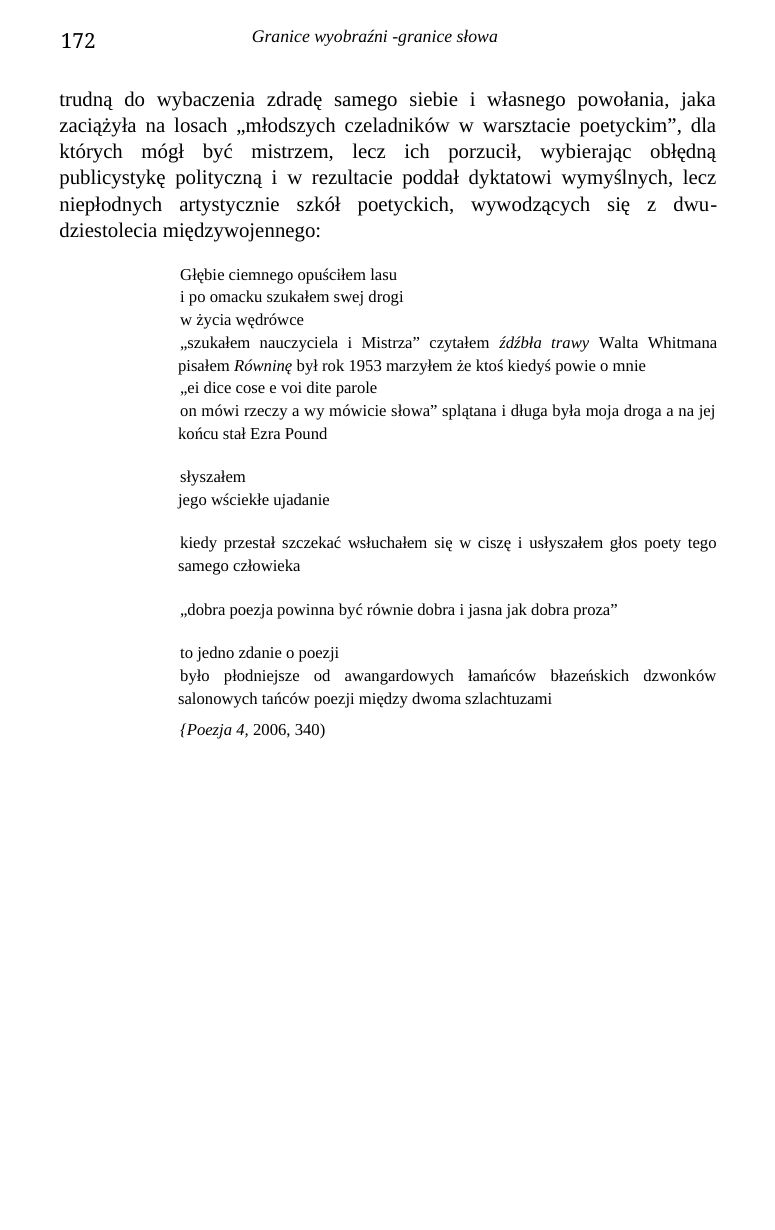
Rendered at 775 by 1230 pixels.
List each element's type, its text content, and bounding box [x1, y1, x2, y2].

text trudną do wybaczenia zdradę samego siebie i własnego powołania, jaka zaciążyła na losach „młodszych czeladników w warsztacie poetyckim”, dla których mógł być mistrzem, lecz ich porzucił, wybierając obłędną publicystykę polityczną i w rezultacie poddał dyktatowi wymyślnych, lecz niepłodnych artystycznie szkół poetyckich, wywodzących się z dwu­dziestolecia międzywojennego: [59, 87, 717, 242]
text 172 [61, 26, 97, 55]
text i po omacku szukałem swej drogi [178, 287, 717, 306]
text „ei dice cose e voi dite parole [178, 378, 717, 397]
text jego wściekłe ujadanie [178, 490, 717, 509]
text to jedno zdanie o poezji [178, 643, 717, 662]
text on mówi rzeczy a wy mówicie słowa” splątana i długa była moja droga a na jej końcu stał Ezra Pound [178, 401, 717, 443]
text było płodniejsze od awangardowych łamańców błazeńskich dzwonków salonowych tańców poezji między dwoma szlachtuzami [178, 666, 717, 708]
text kiedy przestał szczekać wsłuchałem się w ciszę i usłyszałem głos poety tego samego człowieka [178, 533, 717, 575]
text „dobra poezja powinna być równie dobra i jasna jak dobra proza” [178, 599, 717, 619]
text w życia wędrówce [178, 310, 717, 329]
text Głębie ciemnego opuściłem lasu [178, 264, 717, 284]
text {Poezja 4, 2006, 340) [178, 720, 717, 739]
text „szukałem nauczyciela i Mistrza” czytałem źdźbła trawy Walta Whitmana pisałem Równinę był rok 1953 marzyłem że ktoś kiedyś powie o mnie [178, 333, 717, 374]
text słyszałem [178, 467, 717, 486]
text Granice wyobraźni -granice słowa [252, 25, 523, 46]
